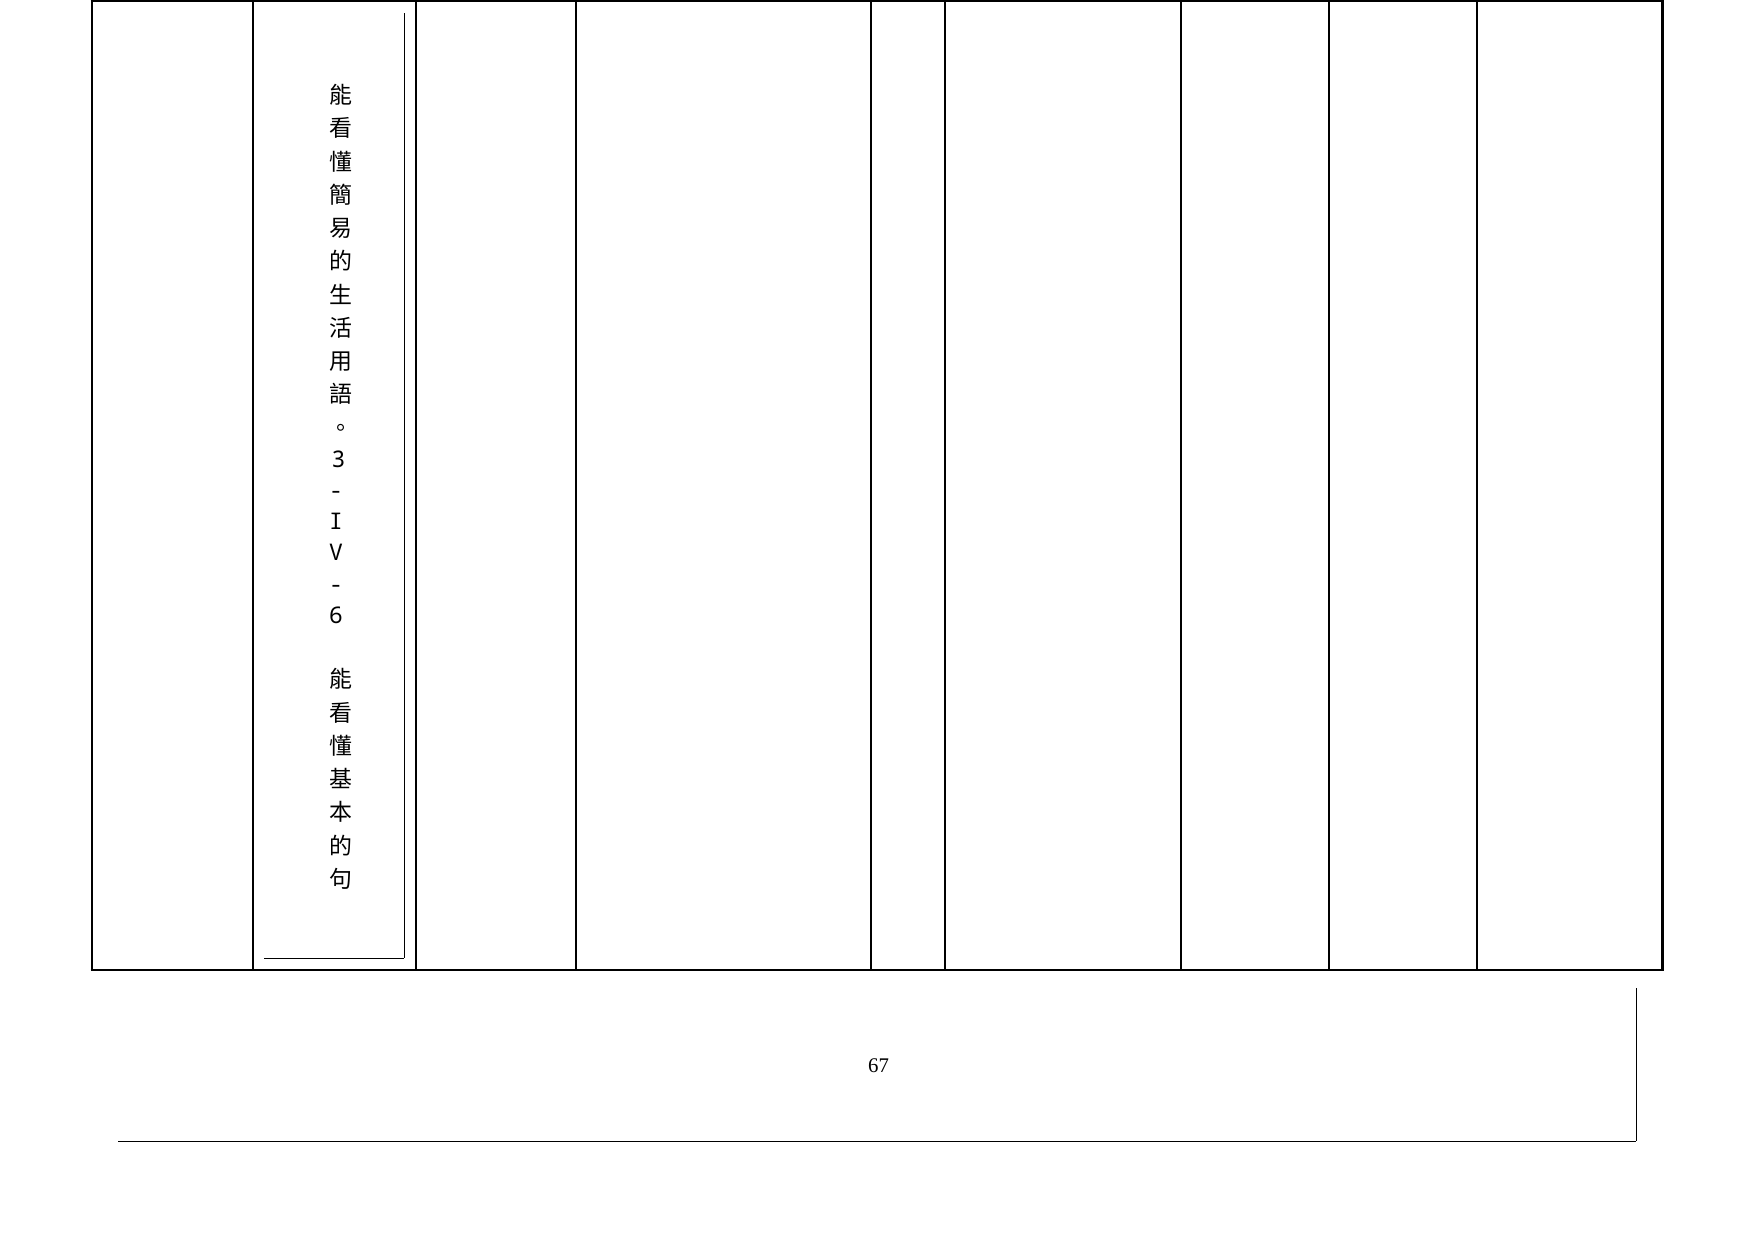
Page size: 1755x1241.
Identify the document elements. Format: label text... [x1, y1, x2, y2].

table_cell [1182, 2, 1328, 969]
table_cell [93, 2, 252, 969]
table_cell [946, 2, 1180, 969]
table_cell [872, 2, 944, 969]
table_cell [417, 2, 575, 969]
table_cell 能看懂簡易的生活用語。 3-IV-6 能看懂基本的句 [254, 2, 415, 969]
table_cell [1330, 2, 1476, 969]
table_cell [1478, 2, 1661, 969]
table_cell [577, 2, 870, 969]
